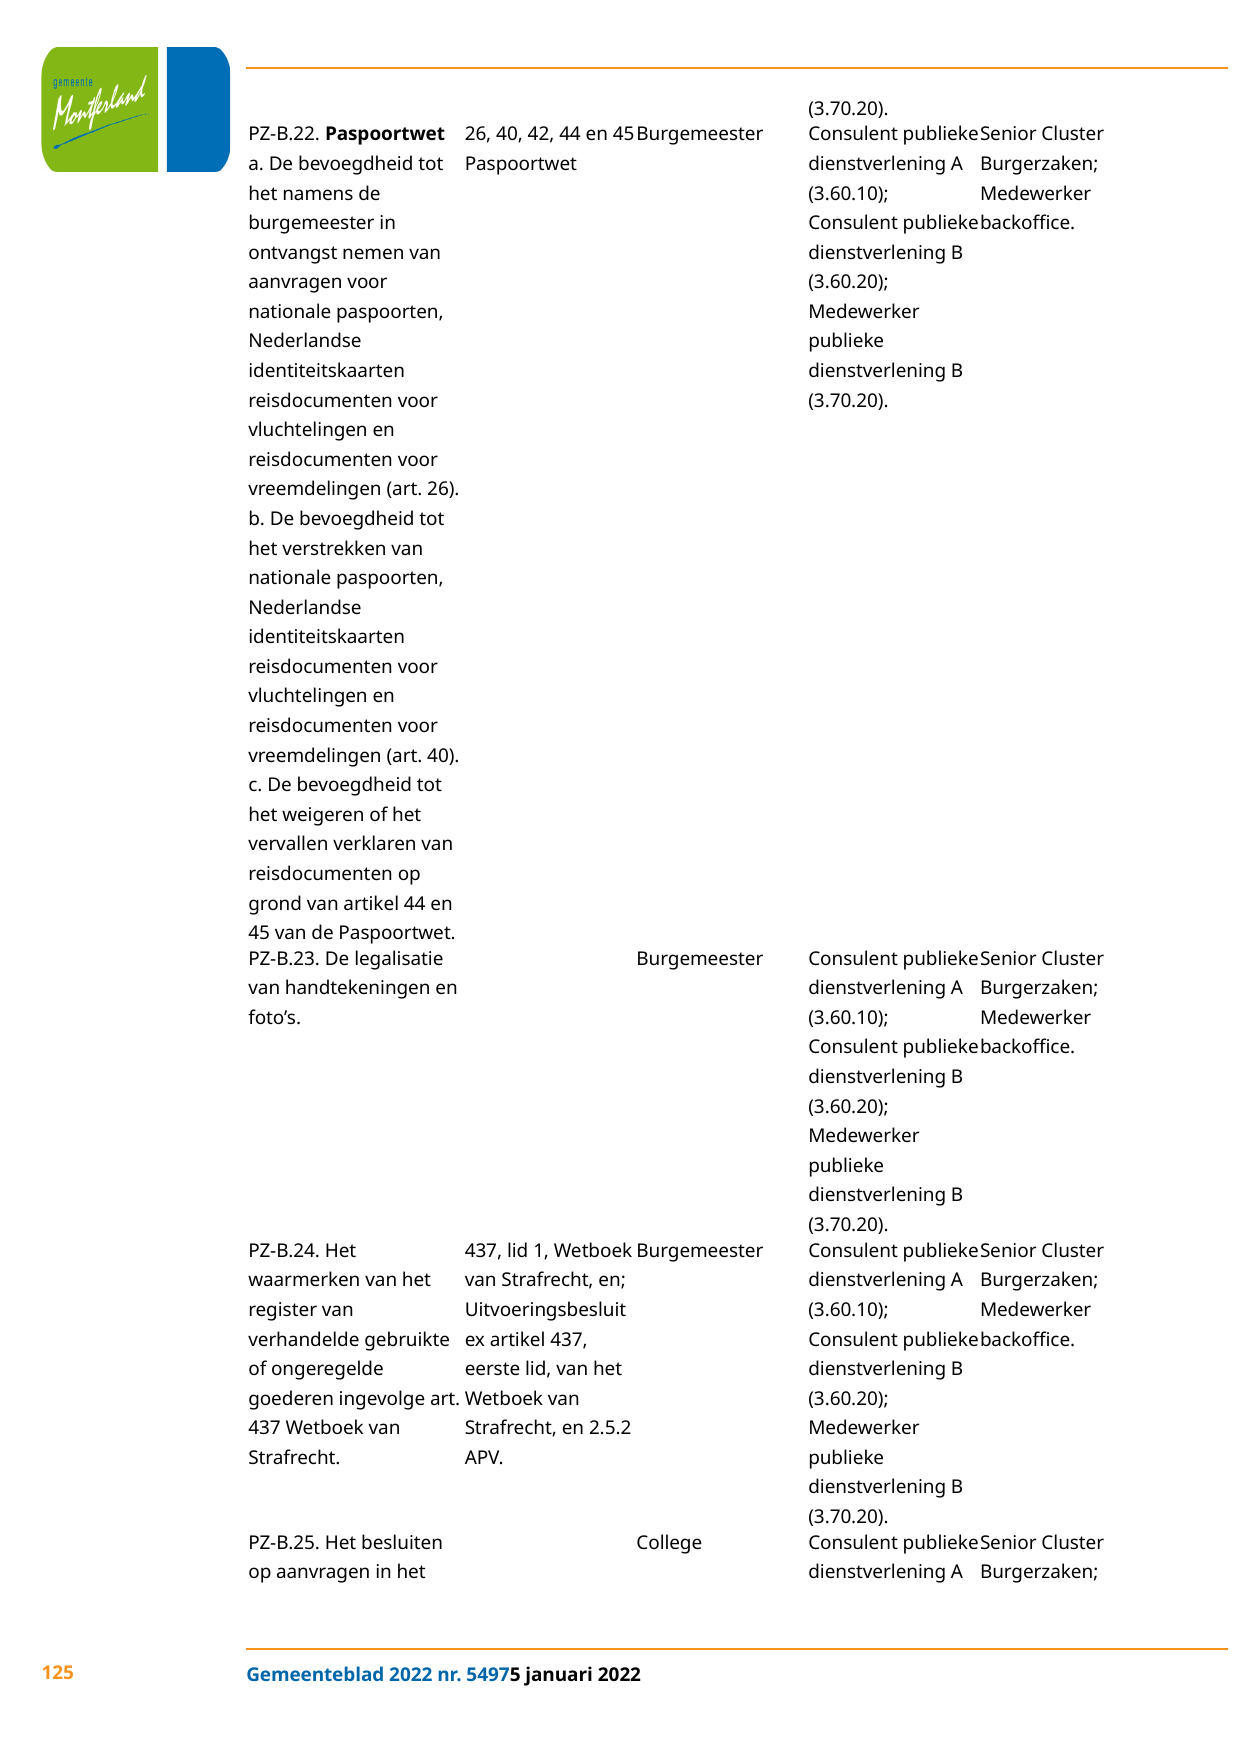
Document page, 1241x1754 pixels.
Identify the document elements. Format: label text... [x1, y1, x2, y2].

table_cell Burgemeester [636, 121, 808, 945]
table_cell [636, 95, 808, 121]
table_cell Senior Cluster Burgerzaken; Medewerker backoffice. [980, 1237, 1152, 1529]
table_cell Senior Cluster Burgerzaken; Medewerker backoffice. [980, 945, 1152, 1237]
table_cell Consulent publieke dienstverlening A (3.60.10); Consulent publieke dienstverlening B (3.60.20); Medewerker publieke dienstverlening B (3.70.20). [808, 121, 980, 945]
table_cell [465, 1529, 636, 1584]
table_cell PZ-B.24. Het waarmerken van het register van verhandelde gebruikte of ongeregelde goederen ingevolge art. 437 Wetboek van Strafrecht. [248, 1237, 464, 1529]
table_cell 26, 40, 42, 44 en 45 Paspoortwet [465, 121, 636, 945]
table_cell College [636, 1529, 808, 1584]
table_cell Consulent publieke dienstverlening A (3.60.10); Consulent publieke dienstverlening B (3.60.20); Medewerker publieke dienstverlening B (3.70.20). [808, 945, 980, 1237]
picture [41, 47, 231, 172]
table_cell [248, 95, 464, 121]
table_cell 437, lid 1, Wetboek van Strafrecht, en; Uitvoeringsbesluit ex artikel 437, eerste lid, van het Wetboek van Strafrecht, en 2.5.2 APV. [465, 1237, 636, 1529]
table_cell Senior Cluster Burgerzaken; Medewerker backoffice. [980, 121, 1152, 945]
table_cell Senior Cluster Burgerzaken; [980, 1529, 1152, 1584]
table_cell Consulent publieke dienstverlening A [808, 1529, 980, 1584]
table_cell (3.70.20). [808, 95, 980, 121]
table_cell PZ-B.22. Paspoortwet a. De bevoegdheid tot het namens de burgemeester in ontvangst nemen van aanvragen voor nationale paspoorten, Nederlandse identiteitskaarten reisdocumenten voor vluchtelingen en reisdocumenten voor vreemdelingen (art. 26). b. De bevoegdheid tot het verstrekken van nationale paspoorten, Nederlandse identiteitskaarten reisdocumenten voor vluchtelingen en reisdocumenten voor vreemdelingen (art. 40). c. De bevoegdheid tot het weigeren of het vervallen verklaren van reisdocumenten op grond van artikel 44 en 45 van de Paspoortwet. [248, 121, 464, 945]
table_cell Consulent publieke dienstverlening A (3.60.10); Consulent publieke dienstverlening B (3.60.20); Medewerker publieke dienstverlening B (3.70.20). [808, 1237, 980, 1529]
table_cell Burgemeester [636, 945, 808, 1237]
table_cell [465, 95, 636, 121]
table_cell PZ-B.25. Het besluiten op aanvragen in het [248, 1529, 464, 1584]
table_cell [465, 945, 636, 1237]
table_cell Burgemeester [636, 1237, 808, 1529]
table_cell PZ-B.23. De legalisatie van handtekeningen en foto’s. [248, 945, 464, 1237]
table_cell [980, 95, 1152, 121]
